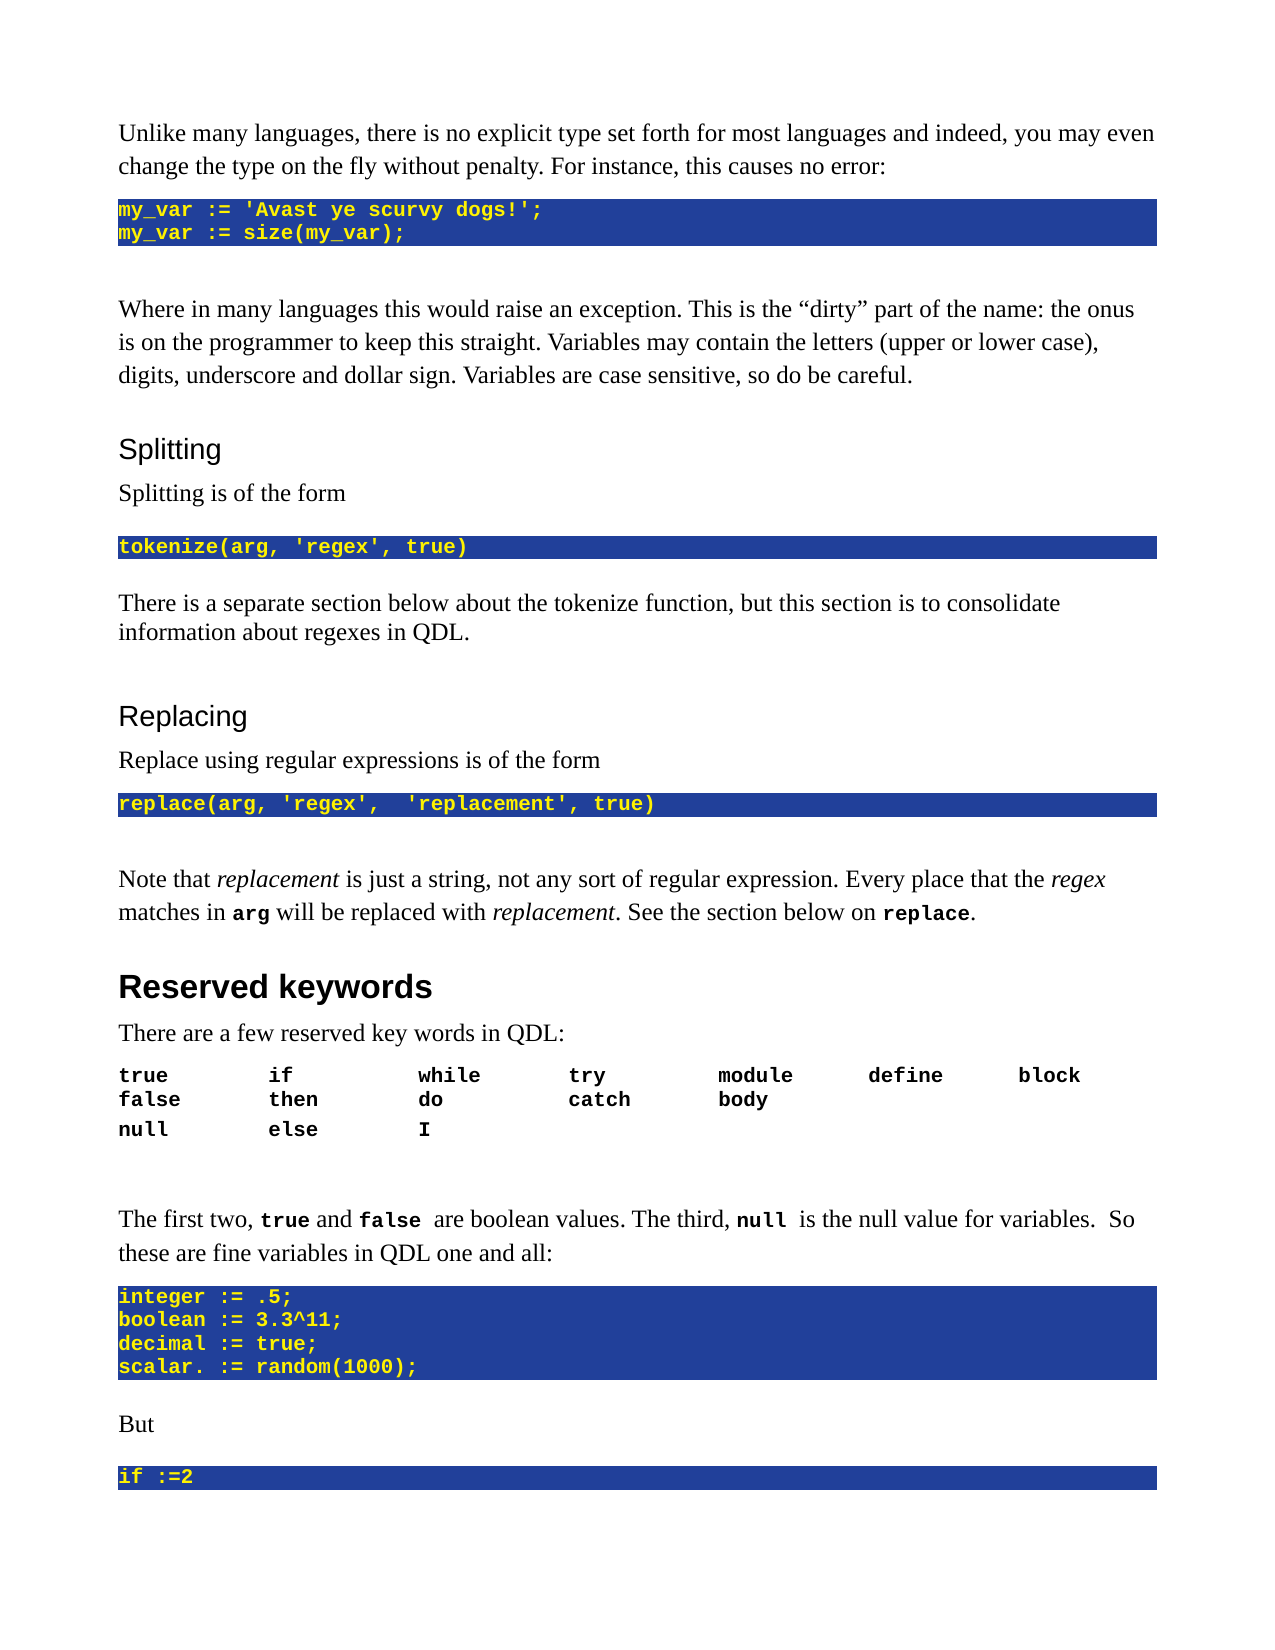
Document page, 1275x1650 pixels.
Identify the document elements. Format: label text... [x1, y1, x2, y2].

text scalar. := random(1000); [118, 1357, 1157, 1380]
text tokenize(arg, 'regex', true) [118, 536, 1157, 559]
text my_var := size(my_var); [118, 222, 1157, 246]
subtitle Reserved keywords [118, 967, 1157, 1005]
text boolean := 3.3^11; [118, 1309, 1157, 1333]
text Splitting is of the form [118, 478, 1157, 507]
text true if while try module define block [118, 1066, 1157, 1089]
text if :=2 [118, 1466, 1157, 1490]
text There is a separate section below about the tokenize function, but this section is to consolidate information about regexes in QDL. [118, 588, 1157, 646]
text false then do catch body [118, 1089, 1157, 1113]
text Note that replacement is just a string, not any sort of regular expression. Every place that the regex matches in arg will be replaced with replacement. See the section below on replace. [118, 864, 1157, 927]
text my_var := 'Avast ye scurvy dogs!'; [118, 199, 1157, 222]
text null else I [118, 1113, 1157, 1142]
text Replace using regular expressions is of the form [118, 746, 1157, 774]
text decimal := true; [118, 1333, 1157, 1357]
text The first two, true and false are boolean values. The third, null is the null value for variables. So these are fine variables in QDL one and all: [118, 1171, 1157, 1267]
text There are a few reserved key words in QDL: [118, 1018, 1157, 1047]
text replace(arg, 'regex', 'replacement', true) [118, 793, 1157, 817]
text integer := .5; [118, 1286, 1157, 1309]
text Where in many languages this would raise an exception. This is the “dirty” part of the name: the onus is on the programmer to keep this straight. Variables may contain the letters (upper or lower case), digits, underscore and dollar sign. Variables are case sensitive, so do be careful. [118, 294, 1157, 388]
text But [118, 1409, 1157, 1438]
text Unlike many languages, there is no explicit type set forth for most languages and indeed, you may even change the type on the fly without penalty. For instance, this causes no error: [118, 118, 1157, 180]
subtitle Replacing [118, 699, 1157, 733]
subtitle Splitting [118, 432, 1157, 466]
